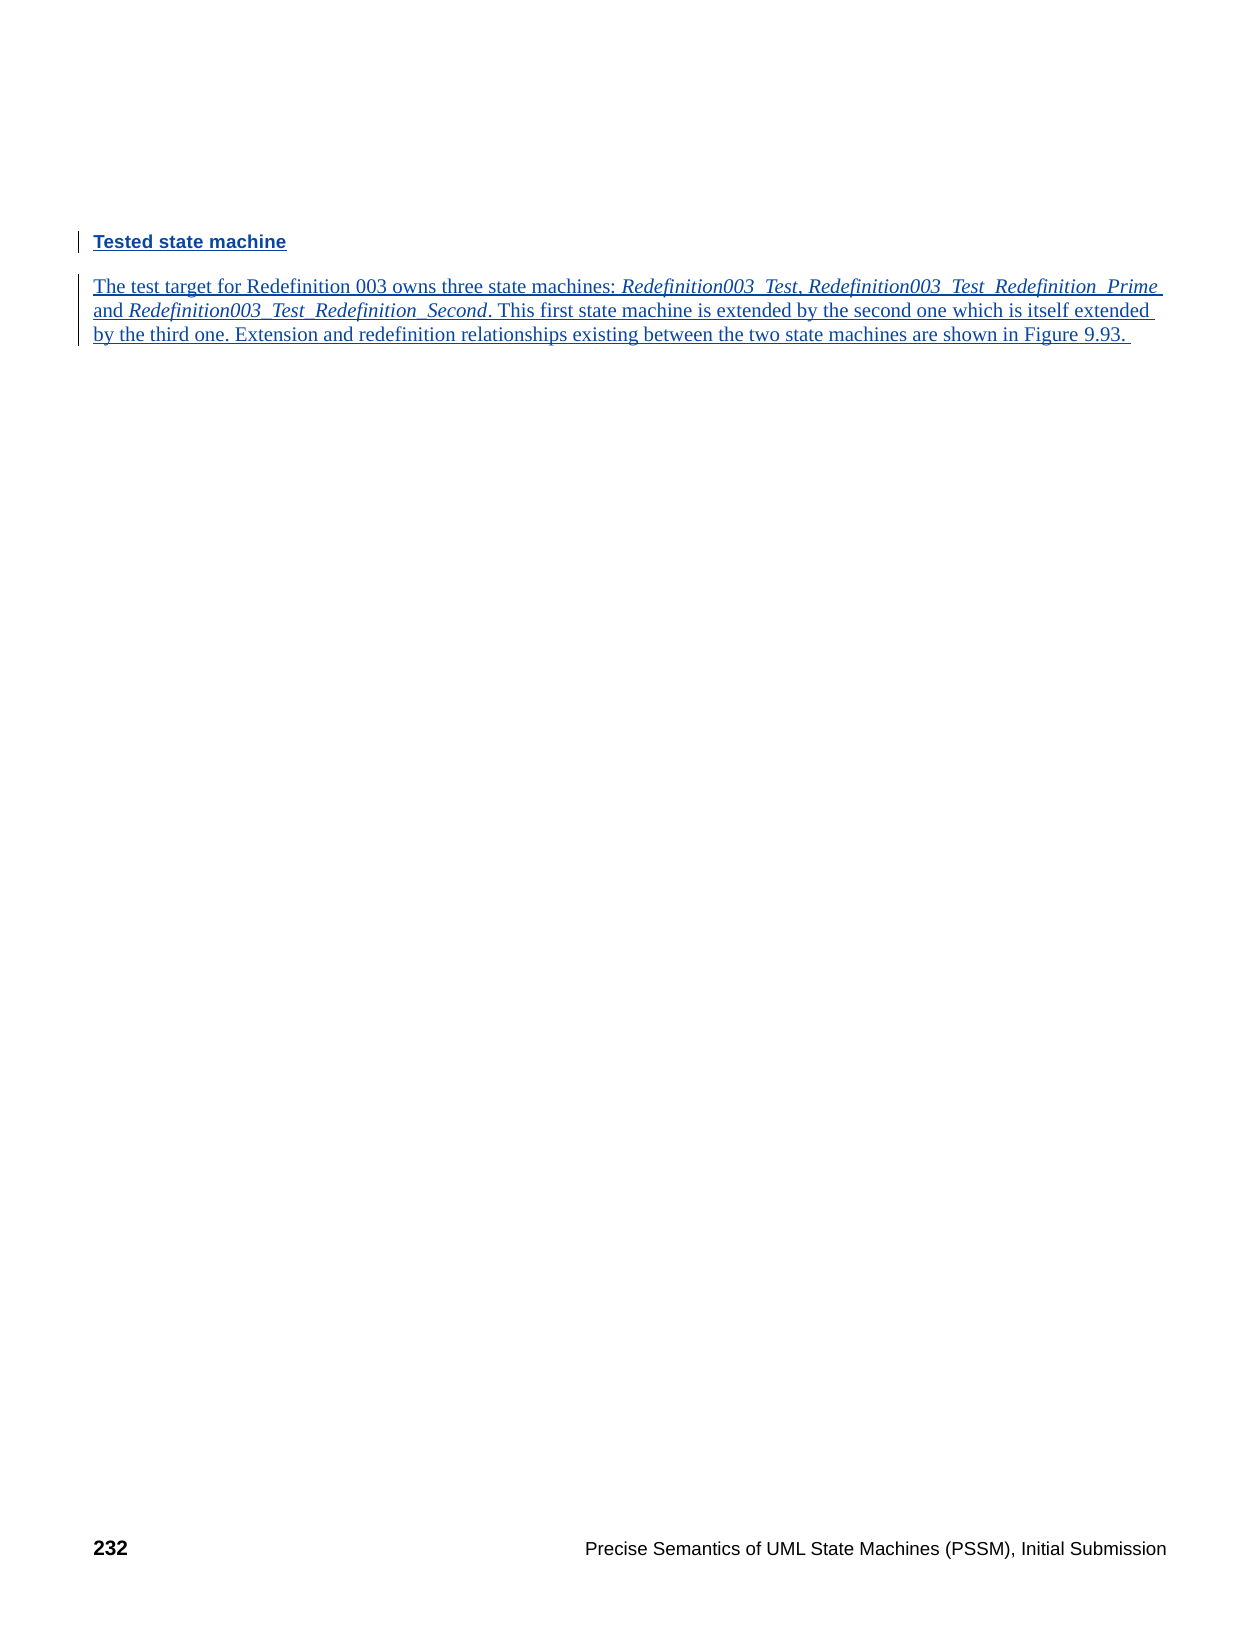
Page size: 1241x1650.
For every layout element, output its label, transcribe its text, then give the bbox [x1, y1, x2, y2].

subtitle Tested state machine [93, 231, 1164, 253]
text The test target for Redefinition 003 owns three state machines: Redefinition003_Test, Redefinition003_Test_Redefinition_Prime and Redefinition003_Test_Redefinition_Second. This first state machine is extended by the second one which is itself extended by the third one. Extension and redefinition relationships existing between the two state machines are shown in Figure 9.93. [93, 274, 1164, 346]
